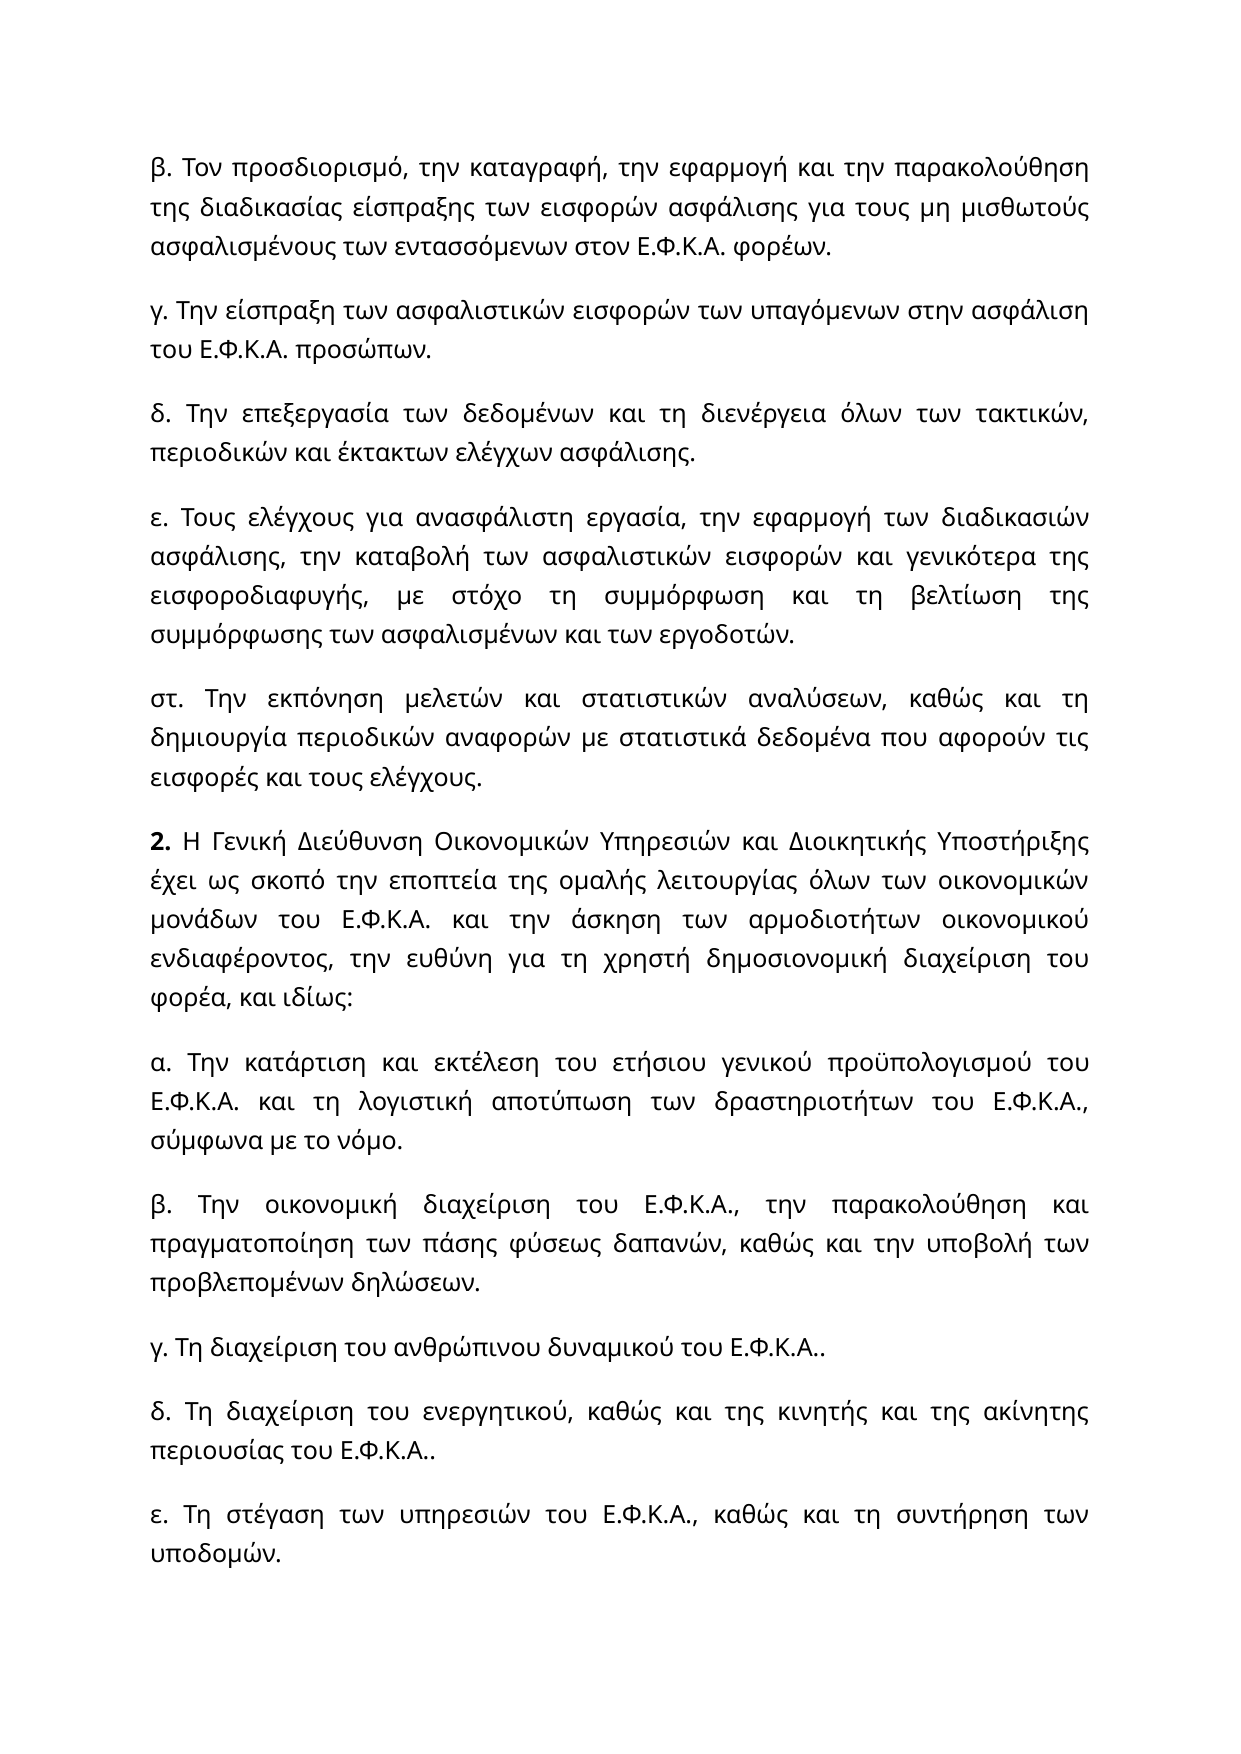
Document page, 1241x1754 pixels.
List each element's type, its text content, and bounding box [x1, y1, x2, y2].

text στ. Την εκπόνηση μελετών και στατιστικών αναλύσεων, καθώς και τη δημιουργία περιοδικών αναφορών με στατιστικά δεδομένα που αφορούν τις εισφορές και τους ελέγχους. [150, 681, 1090, 793]
text δ. Τη διαχείριση του ενεργητικού, καθώς και της κινητής και της ακίνητης περιουσίας του Ε.Φ.Κ.Α.. [150, 1393, 1090, 1467]
text β. Την οικονομική διαχείριση του Ε.Φ.Κ.Α., την παρακολούθηση και πραγματοποίηση των πάσης φύσεως δαπανών, καθώς και την υποβολή των προβλεπομένων δηλώσεων. [150, 1187, 1090, 1299]
text ε. Τους ελέγχους για ανασφάλιστη εργασία, την εφαρμογή των διαδικασιών ασφάλισης, την καταβολή των ασφαλιστικών εισφορών και γενικότερα της εισφοροδιαφυγής, με στόχο τη συμμόρφωση και τη βελτίωση της συμμόρφωσης των ασφαλισμένων και των εργοδοτών. [150, 499, 1090, 651]
text γ. Την είσπραξη των ασφαλιστικών εισφορών των υπαγόμενων στην ασφάλιση του Ε.Φ.Κ.Α. προσώπων. [150, 292, 1090, 366]
text α. Την κατάρτιση και εκτέλεση του ετήσιου γενικού προϋπολογισμού του Ε.Φ.Κ.Α. και τη λογιστική αποτύπωση των δραστηριοτήτων του Ε.Φ.Κ.Α., σύμφωνα με το νόμο. [150, 1044, 1090, 1157]
text ε. Τη στέγαση των υπηρεσιών του Ε.Φ.Κ.Α., καθώς και τη συντήρηση των υποδομών. [150, 1497, 1090, 1570]
text β. Τον προσδιορισμό, την καταγραφή, την εφαρμογή και την παρακολούθηση της διαδικασίας είσπραξης των εισφορών ασφάλισης για τους μη μισθωτούς ασφαλισμένους των εντασσόμενων στον Ε.Φ.Κ.Α. φορέων. [150, 150, 1090, 262]
text δ. Την επεξεργασία των δεδομένων και τη διενέργεια όλων των τακτικών, περιοδικών και έκτακτων ελέγχων ασφάλισης. [150, 396, 1090, 469]
text 2. Η Γενική Διεύθυνση Οικονομικών Υπηρεσιών και Διοικητικής Υποστήριξης έχει ως σκοπό την εποπτεία της ομαλής λειτουργίας όλων των οικονομικών μονάδων του Ε.Φ.Κ.Α. και την άσκηση των αρμοδιοτήτων οικονομικού ενδιαφέροντος, την ευθύνη για τη χρηστή δημοσιονομική διαχείριση του φορέα, και ιδίως: [150, 823, 1090, 1014]
text γ. Τη διαχείριση του ανθρώπινου δυναμικού του Ε.Φ.Κ.Α.. [150, 1329, 1090, 1363]
